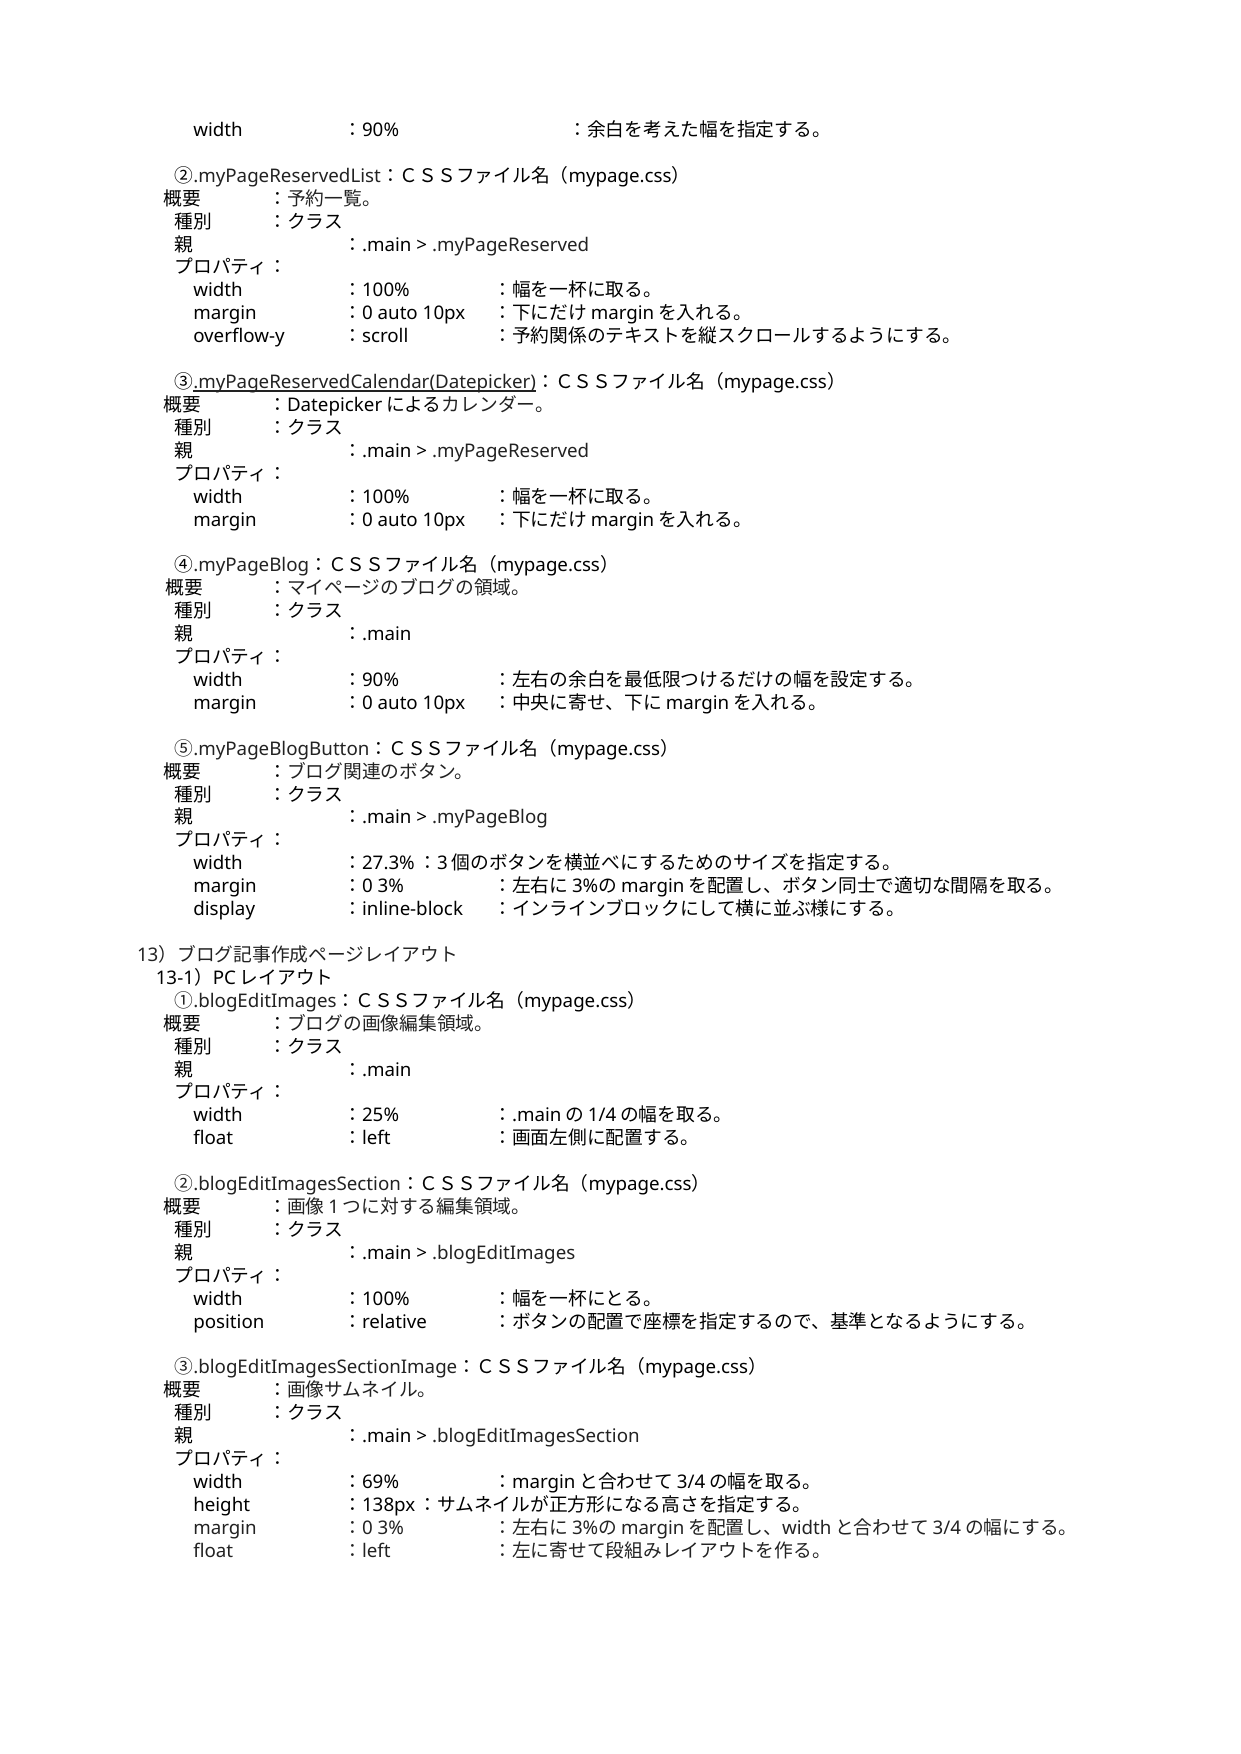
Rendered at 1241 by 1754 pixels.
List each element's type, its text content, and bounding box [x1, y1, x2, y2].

text 種別 ：クラス [118, 210, 1122, 233]
text width ：100% ：幅を一杯にとる。 [118, 1287, 1122, 1310]
text プロパティ ： [118, 645, 1122, 668]
text height ：138px ：サムネイルが正方形になる高さを指定する。 [118, 1493, 1122, 1516]
text overflow-y ：scroll ：予約関係のテキストを縦スクロールするようにする。 [118, 324, 1122, 347]
text float ：left ：画面左側に配置する。 [118, 1126, 1122, 1149]
text 種別 ：クラス [118, 1401, 1122, 1424]
text ⑤.myPageBlogButton：ＣＳＳファイル名（mypage.css） [118, 737, 1122, 760]
text margin ：0 3% ：左右に3%のmarginを配置し、widthと合わせて3/4の幅にする。 [118, 1516, 1122, 1539]
text 親 ：.main > .blogEditImages [118, 1241, 1122, 1264]
text 親 ：.main [118, 622, 1122, 645]
text width ：69% ：marginと合わせて3/4の幅を取る。 [118, 1470, 1122, 1493]
text ③.blogEditImagesSectionImage：ＣＳＳファイル名（mypage.css） [118, 1356, 1122, 1378]
text 親 ：.main > .myPageReserved [118, 233, 1122, 256]
text プロパティ ： [118, 462, 1122, 485]
text width ：25% ：.mainの1/4の幅を取る。 [118, 1103, 1122, 1126]
text プロパティ ： [118, 1081, 1122, 1103]
text width ：100% ：幅を一杯に取る。 [118, 485, 1122, 508]
text 種別 ：クラス [118, 1218, 1122, 1241]
text 親 ：.main > .myPageBlog [118, 806, 1122, 828]
text プロパティ ： [118, 1264, 1122, 1287]
text 概要 ：マイページのブログの領域。 [118, 576, 1122, 599]
text display ：inline-block ：インラインブロックにして横に並ぶ様にする。 [118, 897, 1122, 920]
text width ：90% ：余白を考えた幅を指定する。 [118, 118, 1122, 141]
text 種別 ：クラス [118, 599, 1122, 622]
text ①.blogEditImages：ＣＳＳファイル名（mypage.css） [118, 989, 1122, 1012]
text 親 ：.main > .blogEditImagesSection [118, 1424, 1122, 1447]
text width ：100% ：幅を一杯に取る。 [118, 278, 1122, 301]
text ③.myPageReservedCalendar(Datepicker)：ＣＳＳファイル名（mypage.css） [118, 370, 1122, 393]
text プロパティ ： [118, 1447, 1122, 1470]
text 概要 ：ブログの画像編集領域。 [118, 1012, 1122, 1035]
text ②.myPageReservedList：ＣＳＳファイル名（mypage.css） [118, 164, 1122, 187]
text position ：relative ：ボタンの配置で座標を指定するので、基準となるようにする。 [118, 1310, 1122, 1333]
text width ：27.3% ：3個のボタンを横並べにするためのサイズを指定する。 [118, 851, 1122, 874]
text 13）ブログ記事作成ページレイアウト [118, 943, 1122, 966]
text ②.blogEditImagesSection：ＣＳＳファイル名（mypage.css） [118, 1172, 1122, 1195]
text プロパティ ： [118, 828, 1122, 851]
text margin ：0 auto 10px ：中央に寄せ、下にmarginを入れる。 [118, 691, 1122, 714]
text 概要 ：画像1つに対する編集領域。 [118, 1195, 1122, 1218]
text margin ：0 3% ：左右に3%のmarginを配置し、ボタン同士で適切な間隔を取る。 [118, 874, 1122, 897]
text 13-1）PCレイアウト [118, 966, 1122, 989]
text 親 ：.main [118, 1058, 1122, 1081]
text 種別 ：クラス [118, 1035, 1122, 1058]
text margin ：0 auto 10px ：下にだけmarginを入れる。 [118, 301, 1122, 324]
text 概要 ：画像サムネイル。 [118, 1378, 1122, 1401]
text ④.myPageBlog：ＣＳＳファイル名（mypage.css） [118, 553, 1122, 576]
text 概要 ：ブログ関連のボタン。 [118, 760, 1122, 783]
text 概要 ：Datepickerによるカレンダー。 [118, 393, 1122, 416]
text 種別 ：クラス [118, 783, 1122, 806]
text 種別 ：クラス [118, 416, 1122, 439]
text float ：left ：左に寄せて段組みレイアウトを作る。 [118, 1539, 1122, 1562]
text 概要 ：予約一覧。 [118, 187, 1122, 210]
text width ：90% ：左右の余白を最低限つけるだけの幅を設定する。 [118, 668, 1122, 691]
text プロパティ ： [118, 256, 1122, 278]
text margin ：0 auto 10px ：下にだけmarginを入れる。 [118, 508, 1122, 531]
text 親 ：.main > .myPageReserved [118, 439, 1122, 462]
